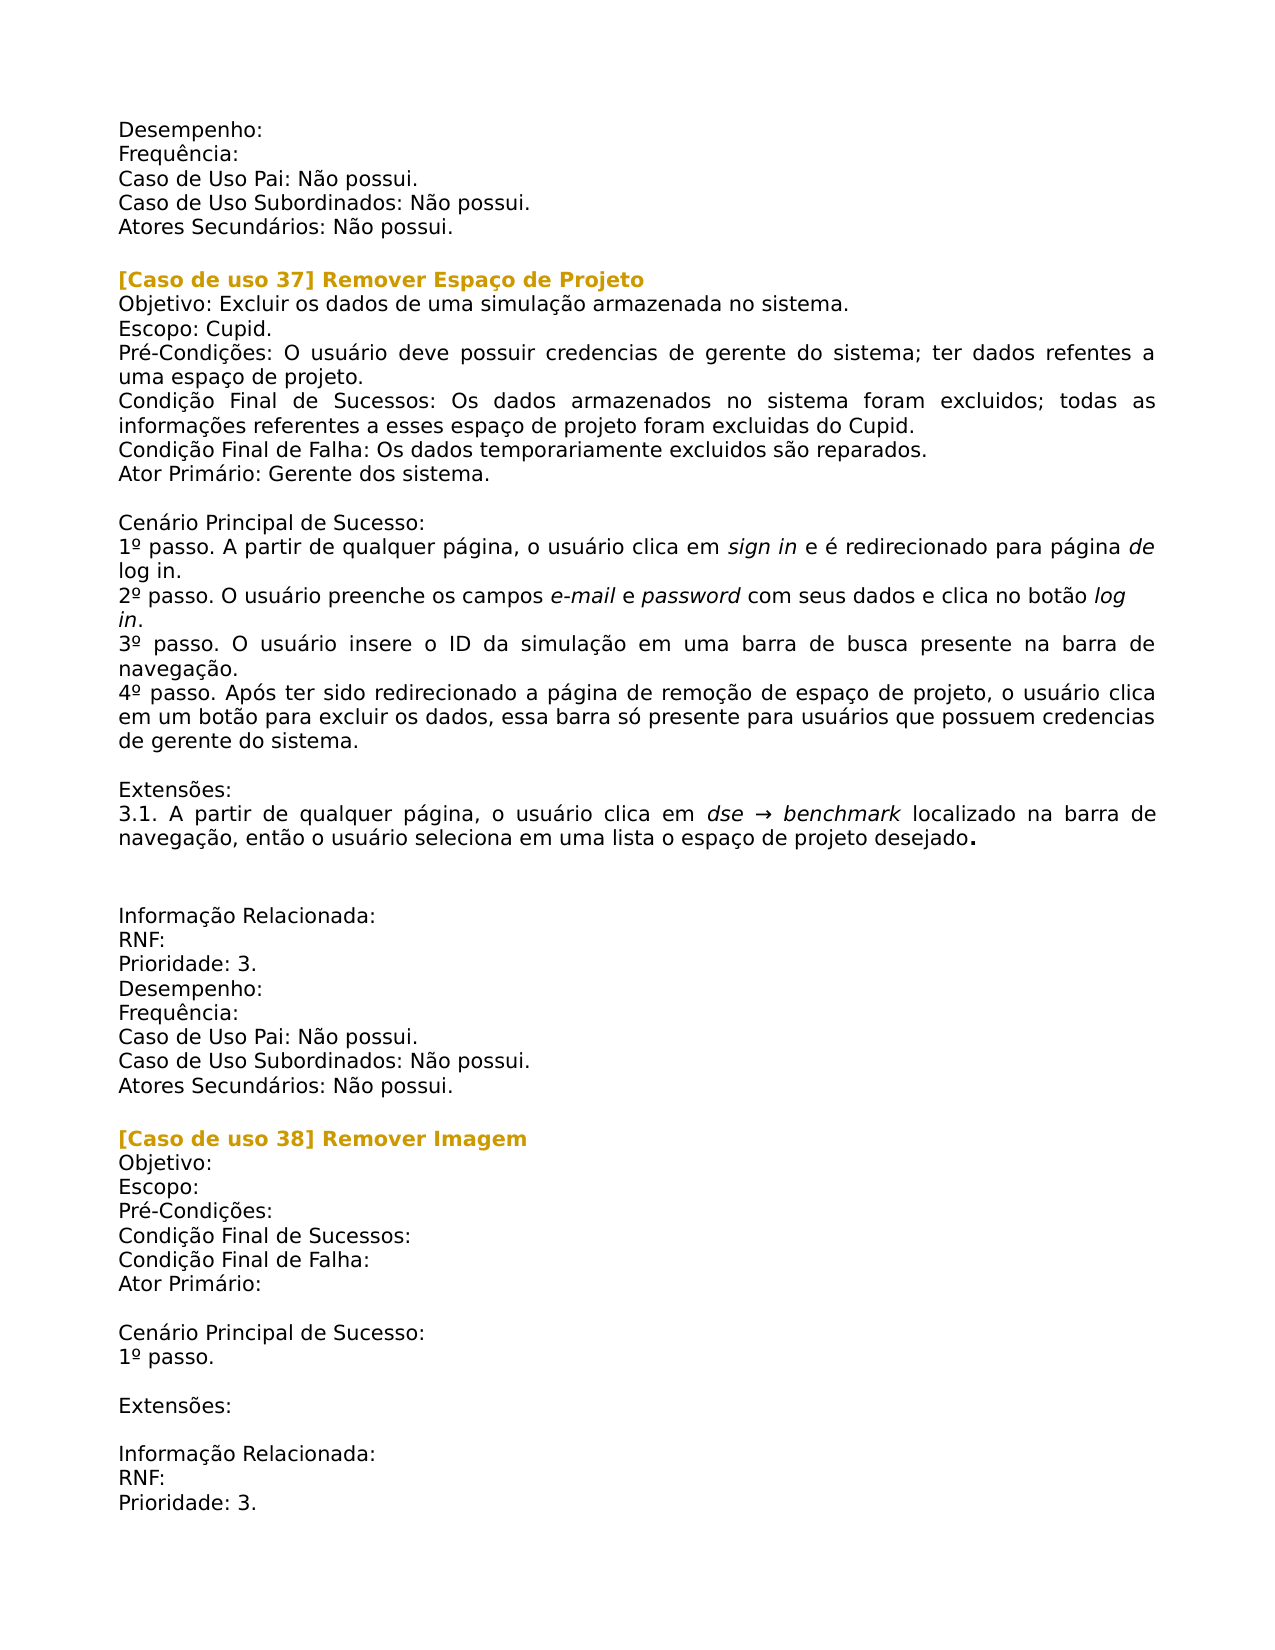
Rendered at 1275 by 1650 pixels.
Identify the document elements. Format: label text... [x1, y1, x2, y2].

text Frequência: [118, 1001, 1157, 1025]
text Frequência: [118, 142, 1157, 167]
text Prioridade: 3. [118, 1491, 1157, 1515]
text Objetivo: [118, 1151, 1157, 1175]
text Pré-Condições: O usuário deve possuir credencias de gerente do sistema; ter dados refentes a uma espaço de projeto. [118, 341, 1157, 389]
text Caso de Uso Subordinados: Não possui. [118, 1049, 1157, 1074]
text 3.1. A partir de qualquer página, o usuário clica em dse → benchmark localizado na barra de navegação, então o usuário seleciona em uma lista o espaço de projeto desejado. [118, 802, 1157, 851]
text 1º passo. A partir de qualquer página, o usuário clica em sign in e é redirecionado para página de log in. [118, 535, 1157, 584]
text Informação Relacionada: [118, 904, 1157, 928]
text Caso de Uso Pai: Não possui. [118, 167, 1157, 191]
text Cenário Principal de Sucesso: [118, 511, 1157, 535]
text Objetivo: Excluir os dados de uma simulação armazenada no sistema. [118, 292, 1157, 317]
text Escopo: Cupid. [118, 317, 1157, 341]
text Caso de Uso Subordinados: Não possui. [118, 191, 1157, 215]
text Cenário Principal de Sucesso: [118, 1321, 1157, 1345]
text 4º passo. Após ter sido redirecionado a página de remoção de espaço de projeto, o usuário clica em um botão para excluir os dados, essa barra só presente para usuários que possuem credencias de gerente do sistema. [118, 681, 1157, 754]
text [Caso de uso 38] Remover Imagem [118, 1127, 1157, 1151]
text RNF: [118, 1466, 1157, 1491]
text Atores Secundários: Não possui. [118, 1074, 1157, 1098]
text Informação Relacionada: [118, 1442, 1157, 1466]
text 3º passo. O usuário insere o ID da simulação em uma barra de busca presente na barra de navegação. [118, 632, 1157, 681]
text [Caso de uso 37] Remover Espaço de Projeto [118, 268, 1157, 292]
text Ator Primário: [118, 1272, 1157, 1297]
text Desempenho: [118, 118, 1157, 142]
text Pré-Condições: [118, 1199, 1157, 1224]
text Condição Final de Falha: Os dados temporariamente excluidos são reparados. [118, 438, 1157, 462]
text Caso de Uso Pai: Não possui. [118, 1025, 1157, 1049]
text Condição Final de Sucessos: Os dados armazenados no sistema foram excluidos; todas as informações referentes a esses espaço de projeto foram excluidas do Cupid. [118, 389, 1157, 438]
text Condição Final de Sucessos: [118, 1224, 1157, 1248]
text Prioridade: 3. [118, 952, 1157, 977]
text 2º passo. O usuário preenche os campos e-mail e password com seus dados e clica no botão log in. [118, 584, 1157, 632]
text Desempenho: [118, 977, 1157, 1001]
text RNF: [118, 928, 1157, 952]
text Atores Secundários: Não possui. [118, 215, 1157, 239]
text Extensões: [118, 1394, 1157, 1418]
text Escopo: [118, 1175, 1157, 1199]
text Ator Primário: Gerente dos sistema. [118, 462, 1157, 487]
text Condição Final de Falha: [118, 1248, 1157, 1272]
text 1º passo. [118, 1345, 1157, 1369]
text Extensões: [118, 778, 1157, 802]
